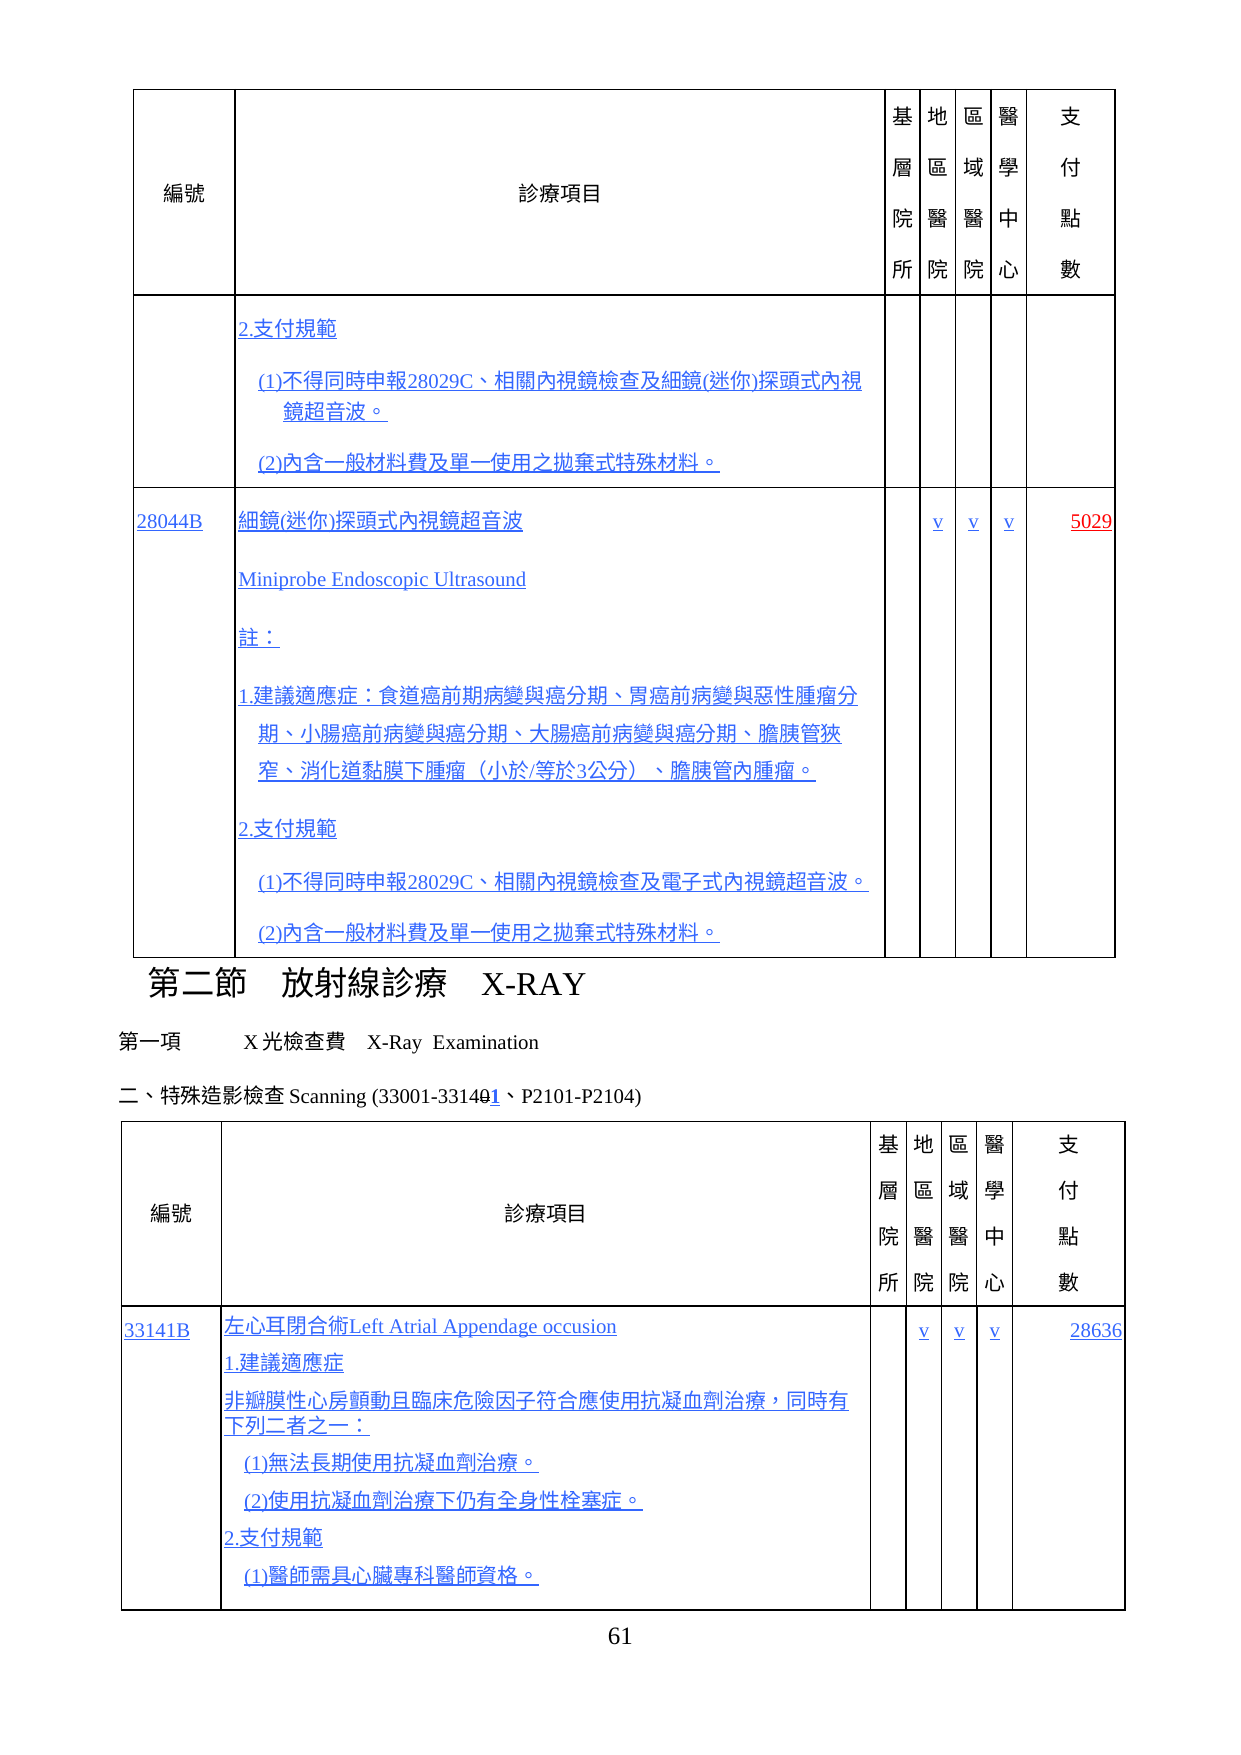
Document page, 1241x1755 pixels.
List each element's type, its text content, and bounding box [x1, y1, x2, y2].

table_cell v [956, 488, 990, 957]
table_header 基 層 院 所 [886, 90, 919, 294]
table_header 診療項目 [236, 90, 884, 294]
table_header 區 域 醫 院 [956, 90, 990, 294]
table_cell v [907, 1307, 941, 1609]
table_cell 左心耳閉合術Left Atrial Appendage occusion 1.建議適應症 非瓣膜性心房顫動且臨床危險因子符合應使用抗凝血劑治療，同時有下列二者之一： (1)無法長期使用抗凝血劑治療。 (2)使用抗凝血劑治療下仍有全身性栓塞症。 2.支付規範 (1)醫師需具心臟專科醫師資格。 [222, 1307, 870, 1609]
table_header 支 付 點 數 [1013, 1122, 1124, 1305]
table_cell [921, 296, 955, 487]
table_cell v [921, 488, 955, 957]
table_cell 細鏡(迷你)探頭式內視鏡超音波 Miniprobe Endoscopic Ultrasound 註： 1.建議適應症：食道癌前期病變與癌分期、胃癌前病變與惡性腫瘤分期、小腸癌前病變與癌分期、大腸癌前病變與癌分期、膽胰管狹窄、消化道黏膜下腫瘤（小於/等於3公分）、膽胰管內腫瘤。 2.支付規範 (1)不得同時申報28029C、相關內視鏡檢查及電子式內視鏡超音波。 (2)內含一般材料費及單一使用之拋棄式特殊材料。 [236, 488, 884, 957]
table_cell [134, 296, 234, 487]
table_header 醫 學 中 心 [992, 90, 1026, 294]
table_cell [1027, 296, 1114, 487]
table_cell [956, 296, 990, 487]
table_cell v [992, 488, 1026, 957]
table_cell [992, 296, 1026, 487]
table_cell [871, 1307, 905, 1609]
table_header 支 付 點 數 [1027, 90, 1114, 294]
table_header 編號 [134, 90, 234, 294]
table_header 診療項目 [222, 1122, 870, 1305]
table_header 編號 [122, 1122, 221, 1305]
table_cell v [978, 1307, 1012, 1609]
text 第一項 X光檢查費 X-Ray Examination [118, 1023, 1122, 1056]
table_cell [886, 296, 919, 487]
table_cell [886, 488, 919, 957]
table_header 醫 學 中 心 [977, 1122, 1012, 1305]
table_header 地 區 醫 院 [907, 1122, 941, 1305]
table_header 區 域 醫 院 [942, 1122, 976, 1305]
table_cell v [942, 1307, 976, 1609]
table_cell 28044B [134, 488, 234, 957]
table_cell 2.支付規範 (1)不得同時申報28029C、相關內視鏡檢查及細鏡(迷你)探頭式內視鏡超音波。 (2)內含一般材料費及單一使用之拋棄式特殊材料。 [236, 296, 884, 487]
table_cell 5029 [1027, 488, 1114, 957]
table_header 基 層 院 所 [871, 1122, 906, 1305]
table_cell 33141B [122, 1307, 220, 1609]
text 第二節 放射線診療 X-RAY [118, 969, 1122, 1002]
table_cell 28636 [1013, 1307, 1124, 1609]
table_header 地 區 醫 院 [921, 90, 955, 294]
text 二、特殊造影檢查Scanning (33001-331401、P2101-P2104) [118, 1077, 1122, 1111]
